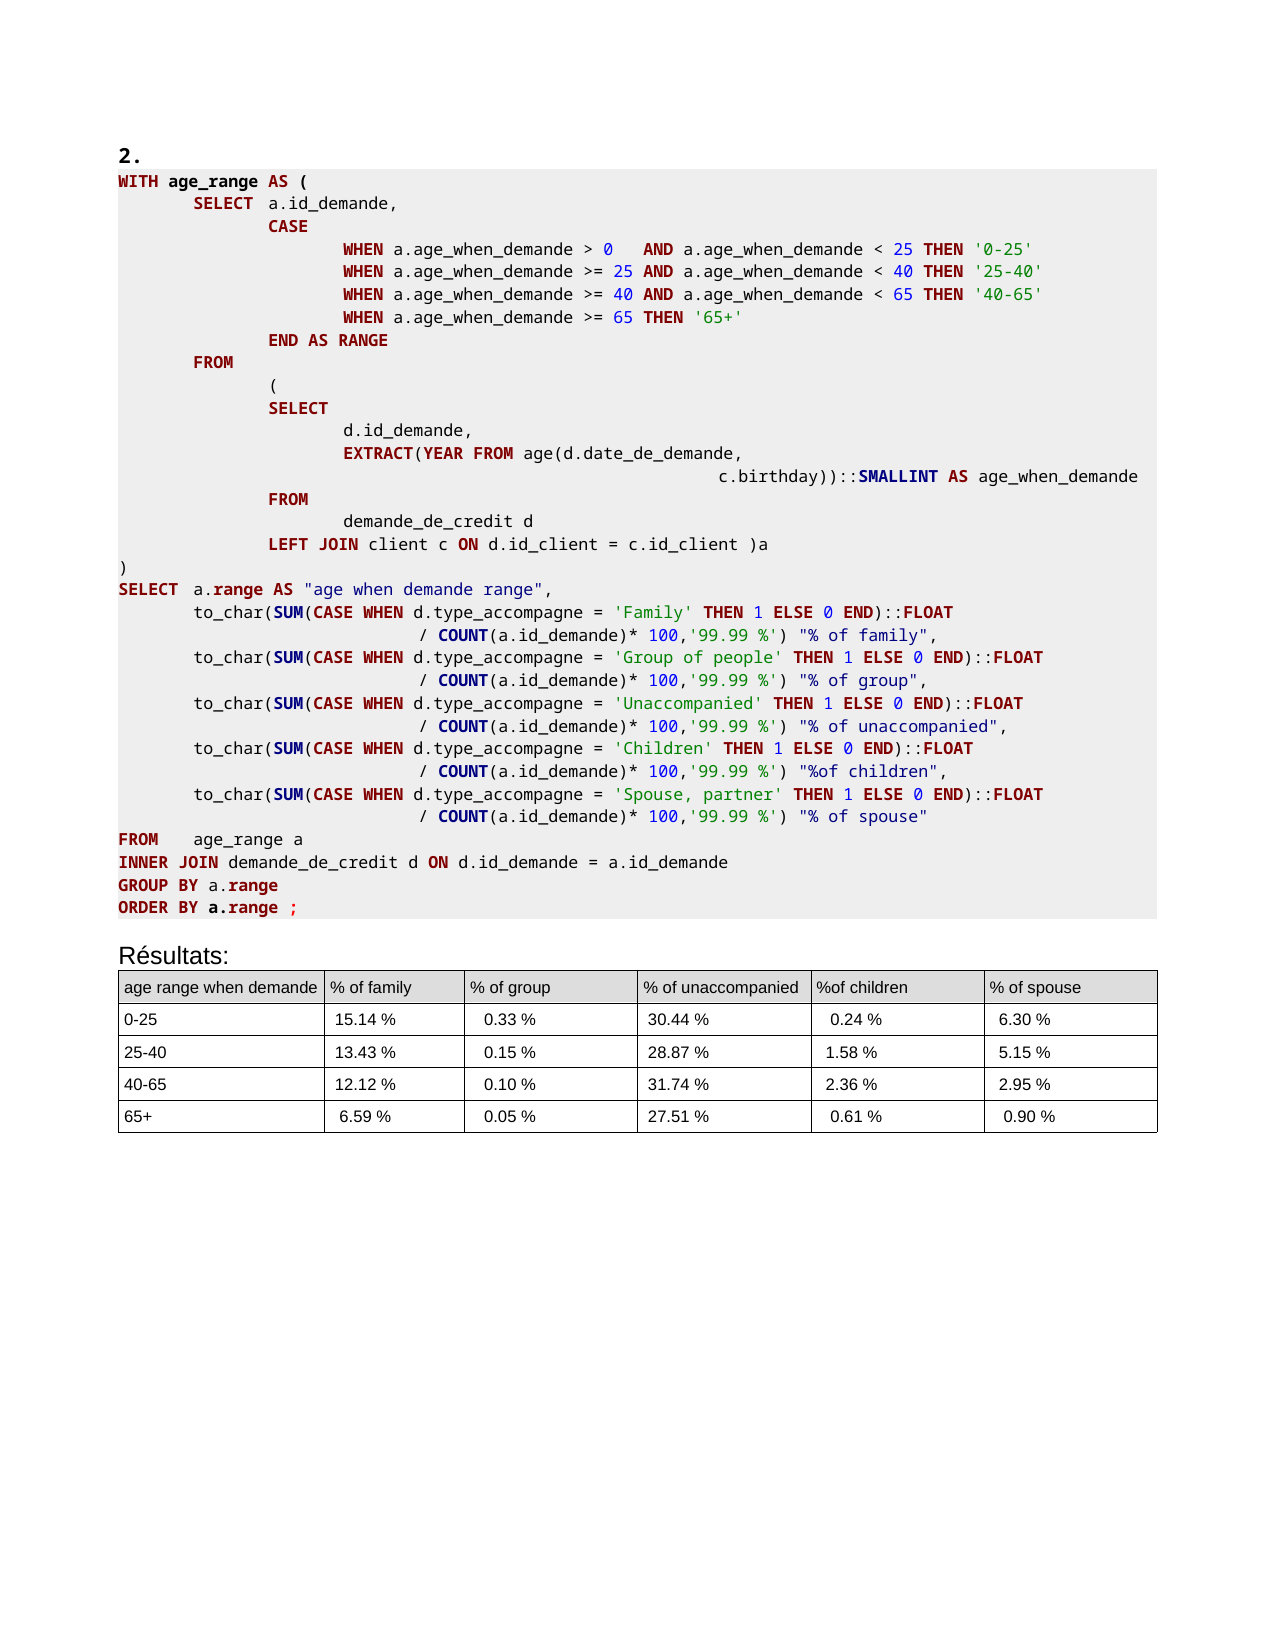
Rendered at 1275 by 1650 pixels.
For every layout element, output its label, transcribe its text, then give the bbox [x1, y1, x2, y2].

table_cell 0.33 % [465, 1004, 637, 1035]
table_cell 40-65 [119, 1068, 324, 1100]
text to_char(SUM(CASE WHEN d.type_accompagne = 'Unaccompanied' THEN 1 ELSE 0 END)::FLOAT [118, 692, 1157, 714]
text WHEN a.age_when_demande >= 65 THEN '65+' [118, 306, 1157, 328]
table_cell 5.15 % [985, 1036, 1157, 1067]
text 2. [118, 141, 1157, 169]
text FROM age_range a [118, 828, 1157, 851]
table_header % of group [465, 971, 637, 1002]
text / COUNT(a.id_demande)* 100,'99.99 %') "% of unaccompanied", [118, 714, 1157, 737]
table_cell 30.44 % [638, 1004, 811, 1035]
text END AS RANGE [118, 328, 1157, 351]
text SELECT a.range AS "age when demande range", [118, 578, 1157, 601]
table_cell 6.30 % [985, 1004, 1157, 1035]
table_cell 65+ [119, 1101, 324, 1132]
text to_char(SUM(CASE WHEN d.type_accompagne = 'Group of people' THEN 1 ELSE 0 END)::FLOAT [118, 646, 1157, 669]
text WHEN a.age_when_demande >= 40 AND a.age_when_demande < 65 THEN '40-65' [118, 283, 1157, 306]
text / COUNT(a.id_demande)* 100,'99.99 %') "% of group", [118, 669, 1157, 692]
text FROM [118, 487, 1157, 510]
text WHEN a.age_when_demande > 0 AND a.age_when_demande < 25 THEN '0-25' [118, 237, 1157, 260]
text demande_de_credit d [118, 510, 1157, 533]
table_cell 0.05 % [465, 1101, 637, 1132]
table_cell 12.12 % [325, 1068, 464, 1100]
text ) [118, 555, 1157, 578]
table_header % of unaccompanied [638, 971, 811, 1002]
text d.id_demande, [118, 419, 1157, 442]
table_cell 31.74 % [638, 1068, 811, 1100]
text ORDER BY a.range ; [118, 896, 1157, 919]
text GROUP BY a.range [118, 873, 1157, 896]
text c.birthday))::SMALLINT AS age_when_demande [118, 464, 1157, 487]
text SELECT [118, 396, 1157, 419]
text Résultats: [118, 941, 1157, 970]
text SELECT a.id_demande, [118, 192, 1157, 215]
table_cell 2.95 % [985, 1068, 1157, 1100]
table_header %of children [812, 971, 984, 1002]
text to_char(SUM(CASE WHEN d.type_accompagne = 'Family' THEN 1 ELSE 0 END)::FLOAT [118, 601, 1157, 623]
table_cell 0.15 % [465, 1036, 637, 1067]
table_cell 15.14 % [325, 1004, 464, 1035]
text WITH age_range AS ( [118, 169, 1157, 192]
text FROM [118, 351, 1157, 374]
table_cell 13.43 % [325, 1036, 464, 1067]
text ( [118, 374, 1157, 396]
table_header % of family [325, 971, 464, 1002]
text EXTRACT(YEAR FROM age(d.date_de_demande, [118, 442, 1157, 464]
table_cell 1.58 % [812, 1036, 984, 1067]
table_cell 0.24 % [812, 1004, 984, 1035]
table_cell 6.59 % [325, 1101, 464, 1132]
text LEFT JOIN client c ON d.id_client = c.id_client )a [118, 533, 1157, 555]
text to_char(SUM(CASE WHEN d.type_accompagne = 'Spouse, partner' THEN 1 ELSE 0 END)::FLOAT [118, 782, 1157, 805]
table_cell 0-25 [119, 1004, 324, 1035]
table_cell 28.87 % [638, 1036, 811, 1067]
table_cell 0.10 % [465, 1068, 637, 1100]
table_cell 27.51 % [638, 1101, 811, 1132]
text INNER JOIN demande_de_credit d ON d.id_demande = a.id_demande [118, 851, 1157, 873]
table_header age range when demande [119, 971, 324, 1002]
text / COUNT(a.id_demande)* 100,'99.99 %') "%of children", [118, 760, 1157, 782]
table_cell 25-40 [119, 1036, 324, 1067]
table_cell 0.61 % [812, 1101, 984, 1132]
table_header % of spouse [985, 971, 1157, 1002]
text to_char(SUM(CASE WHEN d.type_accompagne = 'Children' THEN 1 ELSE 0 END)::FLOAT [118, 737, 1157, 760]
table_cell 2.36 % [812, 1068, 984, 1100]
text / COUNT(a.id_demande)* 100,'99.99 %') "% of family", [118, 623, 1157, 646]
text / COUNT(a.id_demande)* 100,'99.99 %') "% of spouse" [118, 805, 1157, 828]
text CASE [118, 215, 1157, 237]
table_cell 0.90 % [985, 1101, 1157, 1132]
text WHEN a.age_when_demande >= 25 AND a.age_when_demande < 40 THEN '25-40' [118, 260, 1157, 283]
